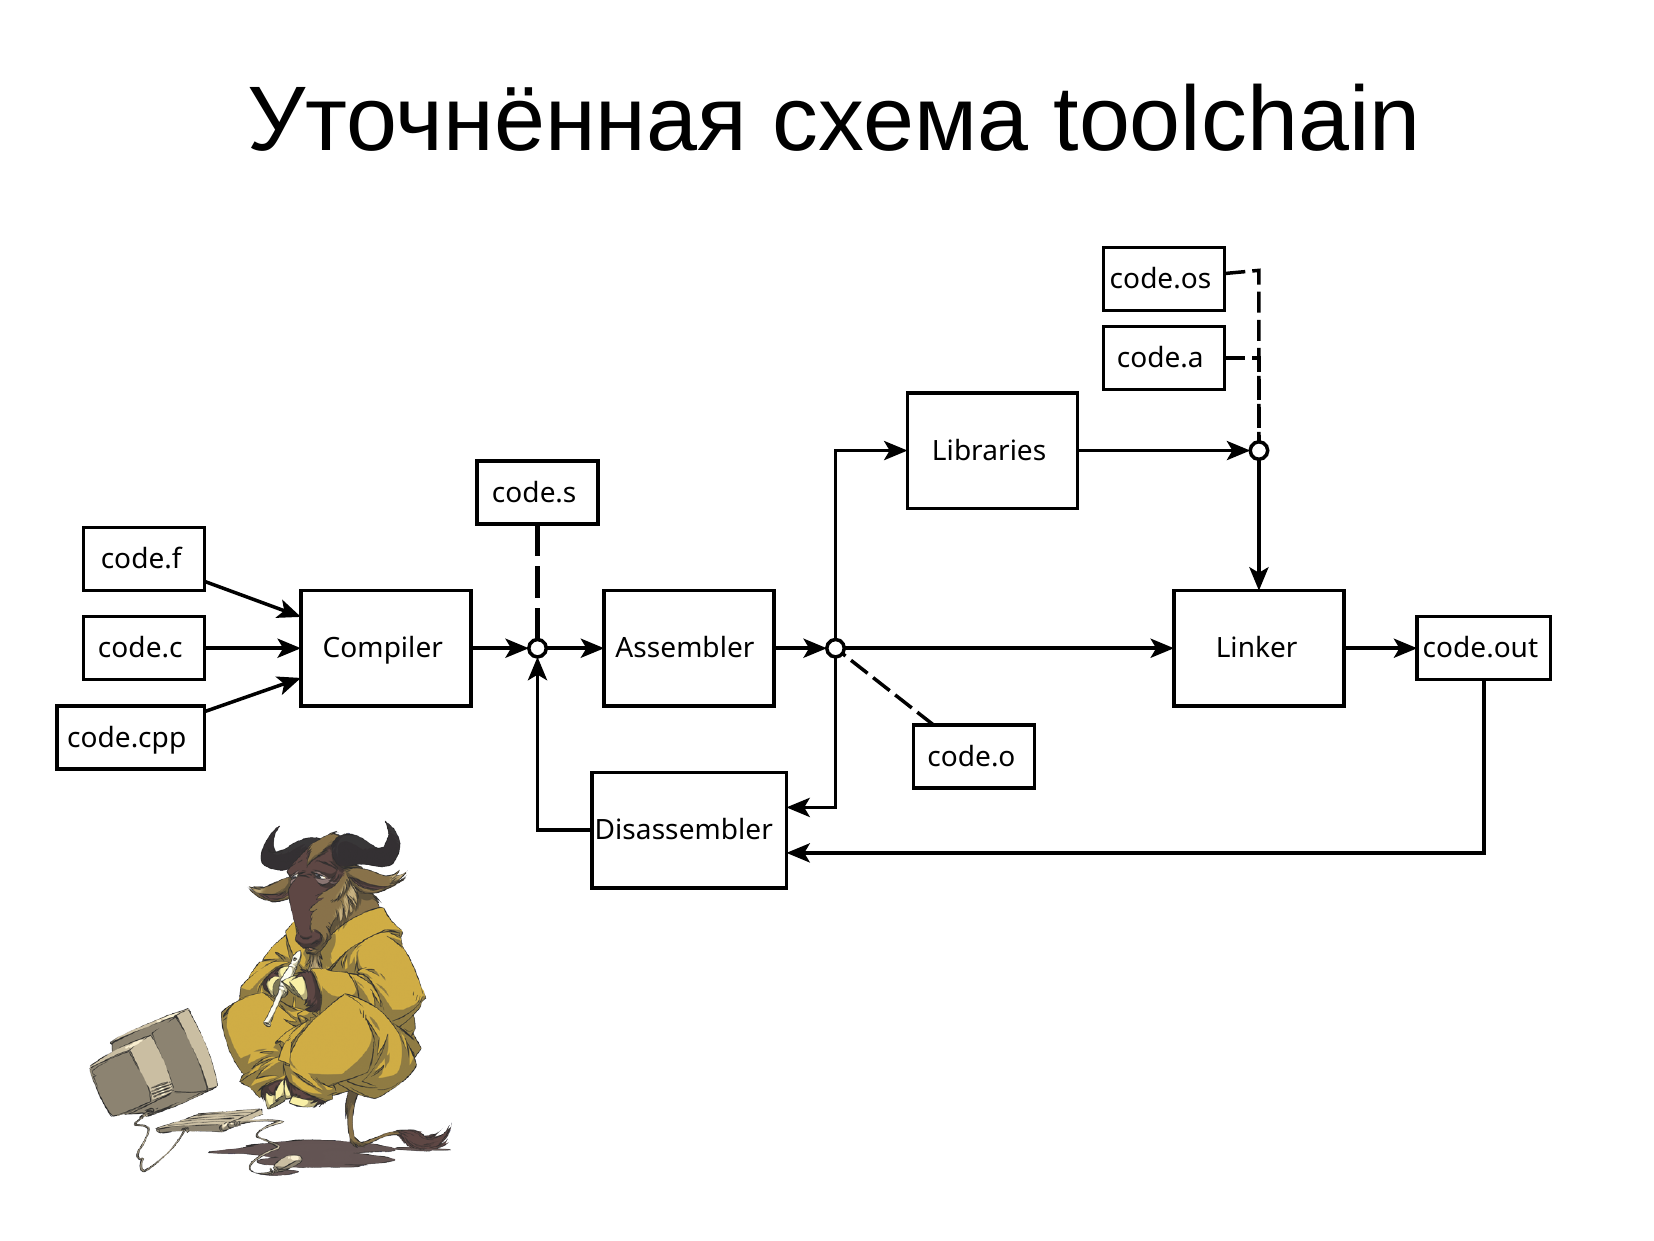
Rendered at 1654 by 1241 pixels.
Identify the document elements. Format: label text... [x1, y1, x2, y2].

picture [30, 220, 1579, 1186]
title Уточнённая схема toolchain [90, 15, 1579, 220]
